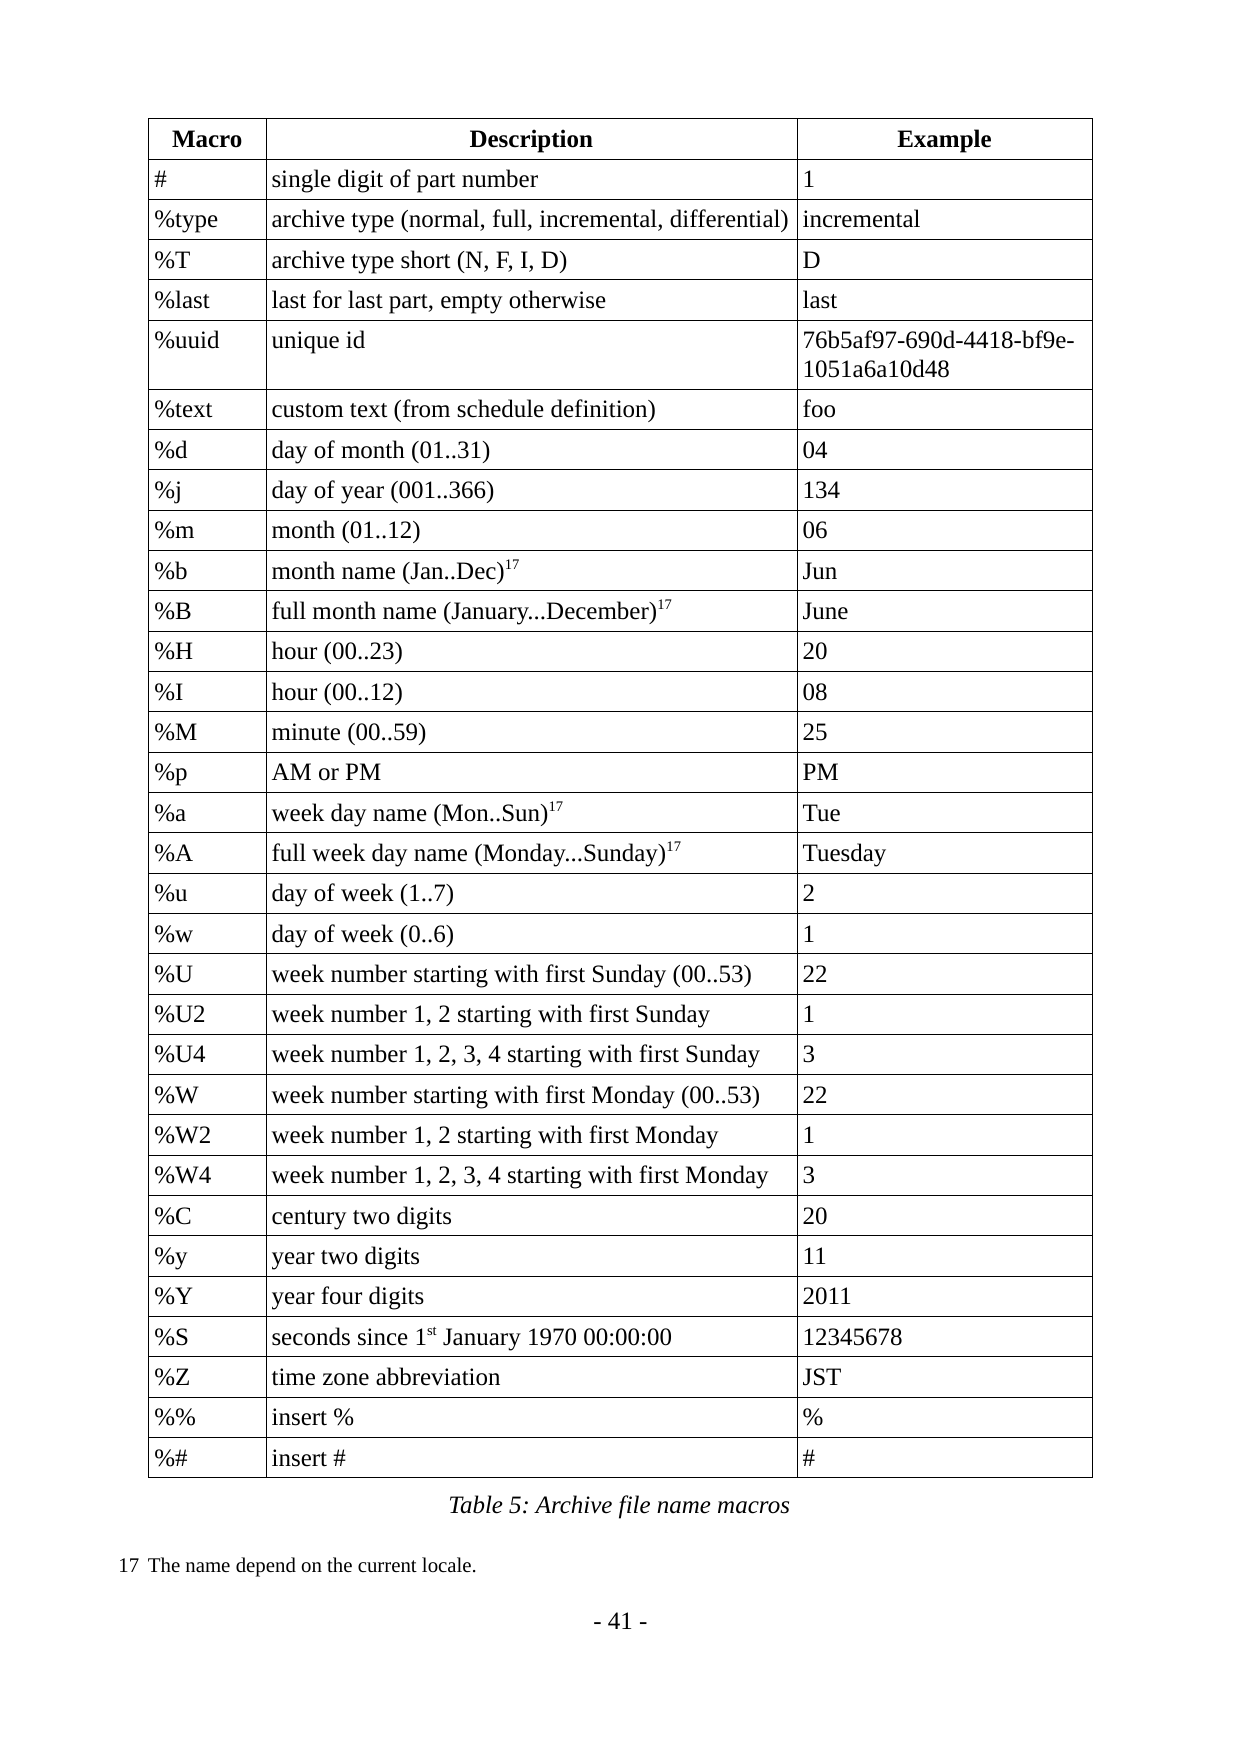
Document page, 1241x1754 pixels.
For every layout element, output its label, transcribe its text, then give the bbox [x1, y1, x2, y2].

table_cell 134 [798, 470, 1092, 510]
table_cell D [798, 240, 1092, 279]
table_cell %U4 [149, 1035, 266, 1074]
table_cell %p [149, 753, 266, 792]
table_cell %W [149, 1075, 266, 1114]
table_cell 3 [798, 1156, 1092, 1195]
table_cell 76b5af97-690d-4418-bf9e-1051a6a10d48 [798, 321, 1092, 389]
table_cell 1 [798, 914, 1092, 953]
table_cell 2011 [798, 1277, 1092, 1316]
table_cell week day name (Mon..Sun)17 [267, 793, 797, 832]
table_cell month (01..12) [267, 511, 797, 550]
table_cell time zone abbreviation [267, 1357, 797, 1397]
table_cell archive type (normal, full, incremental, differential) [267, 200, 797, 239]
table_cell day of week (0..6) [267, 914, 797, 953]
table_cell week number 1, 2 starting with first Sunday [267, 995, 797, 1034]
table_cell 20 [798, 632, 1092, 671]
table_cell incremental [798, 200, 1092, 239]
table_cell %W4 [149, 1156, 266, 1195]
table_cell %U2 [149, 995, 266, 1034]
table_cell archive type short (N, F, I, D) [267, 240, 797, 279]
table_cell %I [149, 672, 266, 711]
table_cell JST [798, 1357, 1092, 1397]
table_cell hour (00..12) [267, 672, 797, 711]
table_header Description [267, 119, 797, 158]
table_cell week number 1, 2, 3, 4 starting with first Monday [267, 1156, 797, 1195]
table_cell year four digits [267, 1277, 797, 1316]
table_cell %a [149, 793, 266, 832]
table_cell # [798, 1438, 1092, 1477]
table_cell % [798, 1398, 1092, 1437]
table_cell insert # [267, 1438, 797, 1477]
table_cell week number starting with first Monday (00..53) [267, 1075, 797, 1114]
table_cell 11 [798, 1236, 1092, 1276]
table_cell %j [149, 470, 266, 510]
table_cell week number 1, 2 starting with first Monday [267, 1115, 797, 1155]
table_cell %T [149, 240, 266, 279]
table_cell %S [149, 1317, 266, 1356]
table_cell %A [149, 833, 266, 872]
table_cell %W2 [149, 1115, 266, 1155]
table_cell %text [149, 390, 266, 429]
table_cell June [798, 591, 1092, 631]
table_cell unique id [267, 321, 797, 389]
table_cell custom text (from schedule definition) [267, 390, 797, 429]
table_cell PM [798, 753, 1092, 792]
table_cell %u [149, 874, 266, 913]
table_cell foo [798, 390, 1092, 429]
table_cell %b [149, 551, 266, 590]
table_cell single digit of part number [267, 160, 797, 199]
table_cell 1 [798, 1115, 1092, 1155]
table_cell year two digits [267, 1236, 797, 1276]
table_cell 1 [798, 995, 1092, 1034]
table_cell %# [149, 1438, 266, 1477]
table_cell %Y [149, 1277, 266, 1316]
table_cell %m [149, 511, 266, 550]
table_cell day of month (01..31) [267, 430, 797, 469]
table_cell %w [149, 914, 266, 953]
table_cell 04 [798, 430, 1092, 469]
table_cell Jun [798, 551, 1092, 590]
table_cell %Z [149, 1357, 266, 1397]
text Table 5: Archive file name macros [118, 1490, 1122, 1518]
table_cell 22 [798, 954, 1092, 993]
table_cell # [149, 160, 266, 199]
table_cell %H [149, 632, 266, 671]
table_cell full week day name (Monday...Sunday)17 [267, 833, 797, 872]
table_cell last [798, 280, 1092, 320]
table_cell day of year (001..366) [267, 470, 797, 510]
table_cell minute (00..59) [267, 712, 797, 752]
table_cell %B [149, 591, 266, 631]
table_cell Tue [798, 793, 1092, 832]
table_cell hour (00..23) [267, 632, 797, 671]
table_cell month name (Jan..Dec) [267, 551, 797, 590]
table_cell %uuid [149, 321, 266, 389]
table_cell 20 [798, 1196, 1092, 1235]
table_cell 25 [798, 712, 1092, 752]
table_cell 22 [798, 1075, 1092, 1114]
table_cell last for last part, empty otherwise [267, 280, 797, 320]
table_header Macro [149, 119, 266, 158]
table_cell %% [149, 1398, 266, 1437]
table_cell week number starting with first Sunday (00..53) [267, 954, 797, 993]
table_cell day of week (1..7) [267, 874, 797, 913]
table_cell Tuesday [798, 833, 1092, 872]
table_cell full month name (January...December)17 [267, 591, 797, 631]
table_cell %d [149, 430, 266, 469]
table_cell insert % [267, 1398, 797, 1437]
table_cell 2 [798, 874, 1092, 913]
table_cell %C [149, 1196, 266, 1235]
table_cell %last [149, 280, 266, 320]
table_cell century two digits [267, 1196, 797, 1235]
table_cell seconds since 1st January 1970 00:00:00 [267, 1317, 797, 1356]
table_cell %type [149, 200, 266, 239]
table_cell 06 [798, 511, 1092, 550]
table_cell %y [149, 1236, 266, 1276]
table_cell week number 1, 2, 3, 4 starting with first Sunday [267, 1035, 797, 1074]
table_header Example [798, 119, 1092, 158]
table_cell AM or PM [267, 753, 797, 792]
table_cell 08 [798, 672, 1092, 711]
table_cell 3 [798, 1035, 1092, 1074]
table_cell %M [149, 712, 266, 752]
table_cell 1 [798, 160, 1092, 199]
table_cell %U [149, 954, 266, 993]
table_cell 12345678 [798, 1317, 1092, 1356]
